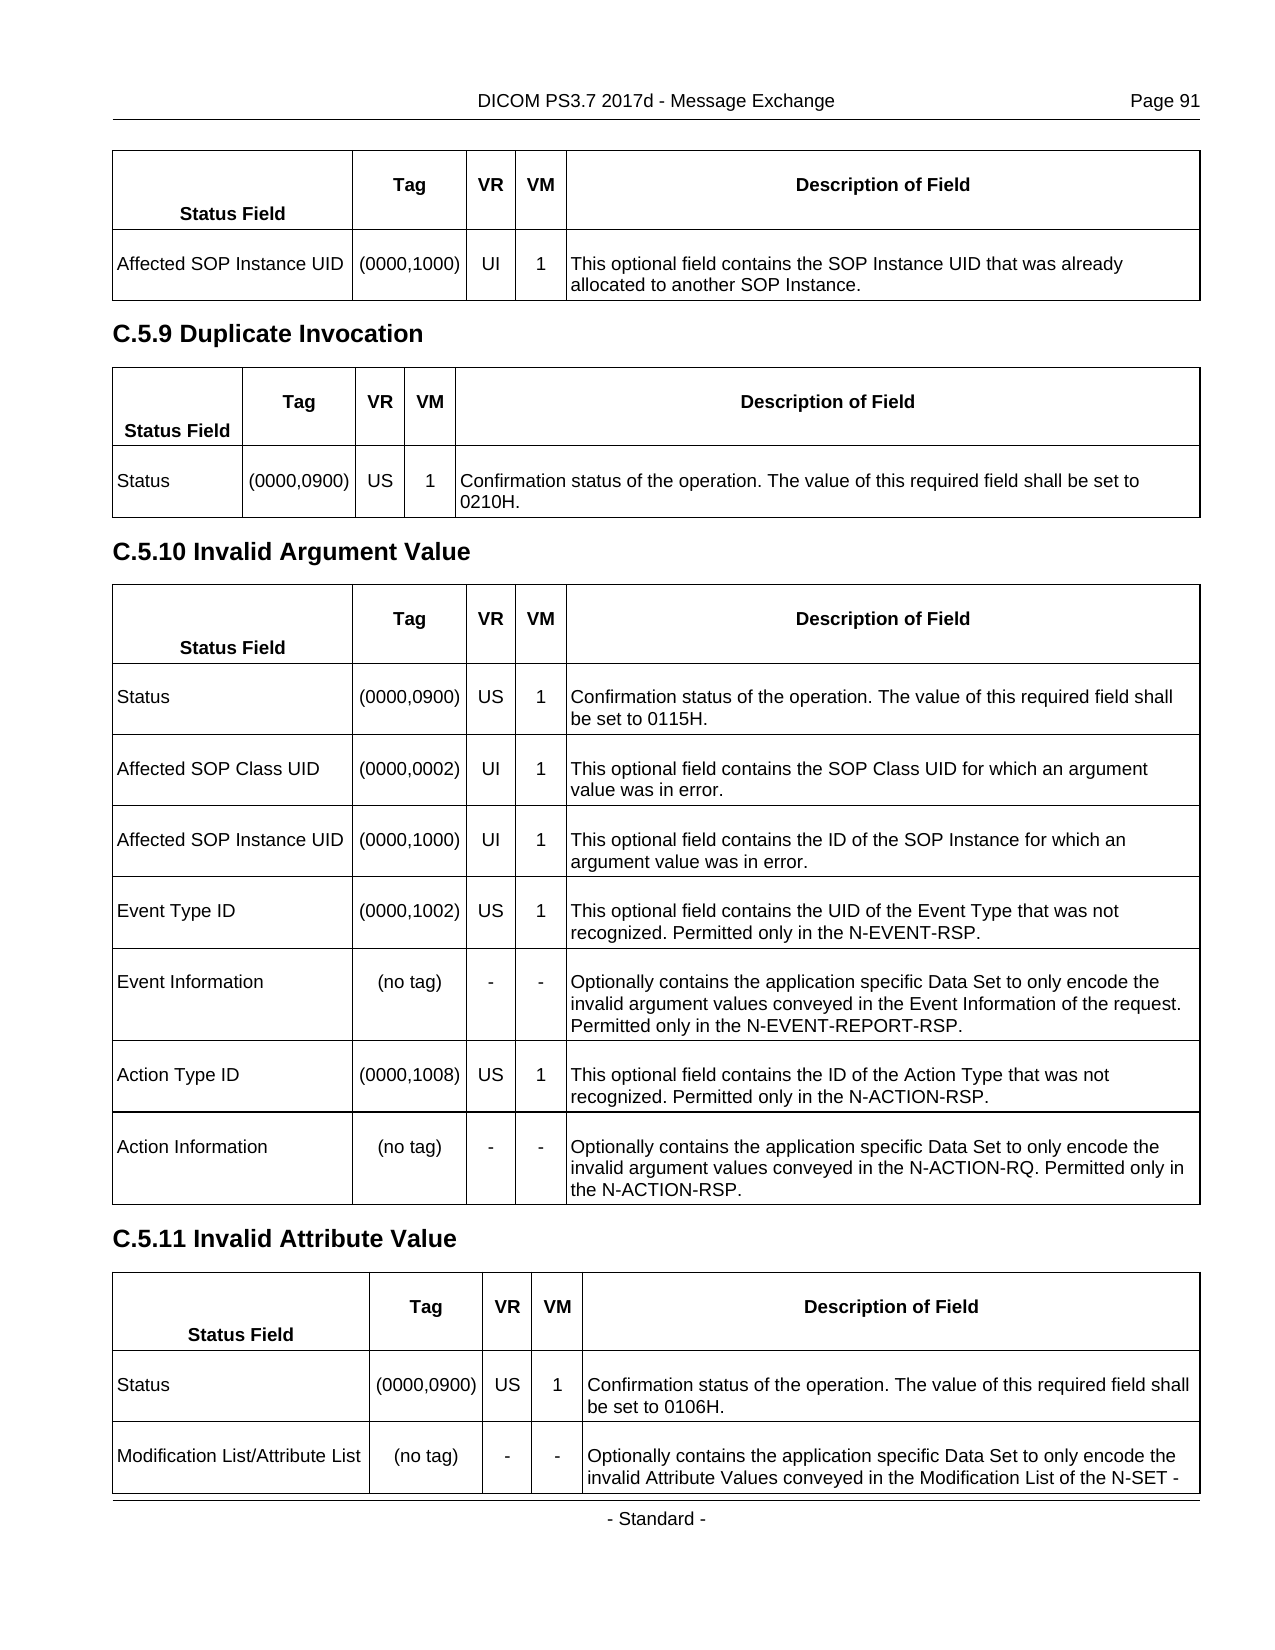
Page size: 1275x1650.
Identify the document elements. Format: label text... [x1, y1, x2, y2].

table_cell (0000,1002) [353, 877, 466, 947]
table_cell Optionally contains the application specific Data Set to only encode the invalid Attribute Values conveyed in the Modification List of the N-SET [583, 1422, 1199, 1492]
table_cell (0000,0900) [370, 1351, 482, 1421]
table_cell 1 [516, 735, 566, 805]
table_cell - [467, 1113, 515, 1204]
table_header Tag [353, 151, 466, 228]
table_header Status Field [113, 1273, 369, 1350]
table_cell - [516, 949, 566, 1040]
table_cell UI [467, 806, 515, 876]
table_cell 1 [516, 230, 566, 300]
table_cell Action Type ID [113, 1041, 352, 1111]
table_cell Status [113, 446, 242, 517]
table_header Description of Field [456, 368, 1199, 445]
table_cell (no tag) [353, 1113, 466, 1204]
table_cell UI [467, 735, 515, 805]
table_cell - [483, 1422, 531, 1492]
table_cell Optionally contains the application specific Data Set to only encode the invalid argument values conveyed in the Event Information of the request. Permitted only in the N-EVENT-REPORT-RSP. [567, 949, 1199, 1040]
table_cell This optional field contains the ID of the SOP Instance for which an argument value was in error. [567, 806, 1199, 876]
table_header Tag [370, 1273, 482, 1350]
table_cell (no tag) [353, 949, 466, 1040]
table_cell Confirmation status of the operation. The value of this required field shall be set to 0106H. [583, 1351, 1199, 1421]
text C.5.10 Invalid Argument Value [112, 536, 1200, 565]
table_cell 1 [516, 664, 566, 734]
table_cell Affected SOP Instance UID [113, 806, 352, 876]
table_cell Action Information [113, 1113, 352, 1204]
table_cell (0000,1008) [353, 1041, 466, 1111]
text C.5.9 Duplicate Invocation [112, 319, 1200, 348]
table_cell Affected SOP Class UID [113, 735, 352, 805]
table_cell - [532, 1422, 582, 1492]
table_cell (0000,1000) [353, 806, 466, 876]
table_cell US [356, 446, 404, 517]
table_cell US [467, 1041, 515, 1111]
table_header VM [516, 151, 566, 228]
table_header Description of Field [567, 151, 1199, 228]
table_cell This optional field contains the UID of the Event Type that was not recognized. Permitted only in the N-EVENT-RSP. [567, 877, 1199, 947]
table_cell Affected SOP Instance UID [113, 230, 352, 300]
table_cell 1 [516, 806, 566, 876]
table_header VM [532, 1273, 582, 1350]
table_header Description of Field [583, 1273, 1199, 1350]
table_cell US [467, 664, 515, 734]
table_cell Status [113, 1351, 369, 1421]
table_cell US [467, 877, 515, 947]
table_header Status Field [113, 151, 352, 228]
table_cell - [516, 1113, 566, 1204]
table_cell Optionally contains the application specific Data Set to only encode the invalid argument values conveyed in the N-ACTION-RQ. Permitted only in the N-ACTION-RSP. [567, 1113, 1199, 1204]
table_cell Status [113, 664, 352, 734]
table_cell Confirmation status of the operation. The value of this required field shall be set to 0115H. [567, 664, 1199, 734]
table_header Status Field [113, 368, 242, 445]
table_header VR [467, 151, 515, 228]
table_cell This optional field contains the ID of the Action Type that was not recognized. Permitted only in the N-ACTION-RSP. [567, 1041, 1199, 1111]
table_cell - [467, 949, 515, 1040]
table_header VM [405, 368, 455, 445]
table_cell Event Type ID [113, 877, 352, 947]
table_cell 1 [516, 877, 566, 947]
table_header VR [467, 585, 515, 662]
table_header VR [483, 1273, 531, 1350]
table_cell US [483, 1351, 531, 1421]
table_cell (0000,0900) [243, 446, 355, 517]
table_header VM [516, 585, 566, 662]
table_header Status Field [113, 585, 352, 662]
table_cell 1 [405, 446, 455, 517]
table_cell This optional field contains the SOP Class UID for which an argument value was in error. [567, 735, 1199, 805]
table_cell (no tag) [370, 1422, 482, 1492]
table_cell This optional field contains the SOP Instance UID that was already allocated to another SOP Instance. [567, 230, 1199, 300]
table_cell UI [467, 230, 515, 300]
table_cell (0000,0900) [353, 664, 466, 734]
table_cell Modification List/Attribute List [113, 1422, 369, 1492]
table_cell 1 [532, 1351, 582, 1421]
table_cell Event Information [113, 949, 352, 1040]
table_header Description of Field [567, 585, 1199, 662]
table_header Tag [353, 585, 466, 662]
text C.5.11 Invalid Attribute Value [112, 1224, 1200, 1253]
table_cell Confirmation status of the operation. The value of this required field shall be set to 0210H. [456, 446, 1199, 517]
table_cell 1 [516, 1041, 566, 1111]
table_cell (0000,1000) [353, 230, 466, 300]
table_header Tag [243, 368, 355, 445]
table_cell (0000,0002) [353, 735, 466, 805]
table_header VR [356, 368, 404, 445]
